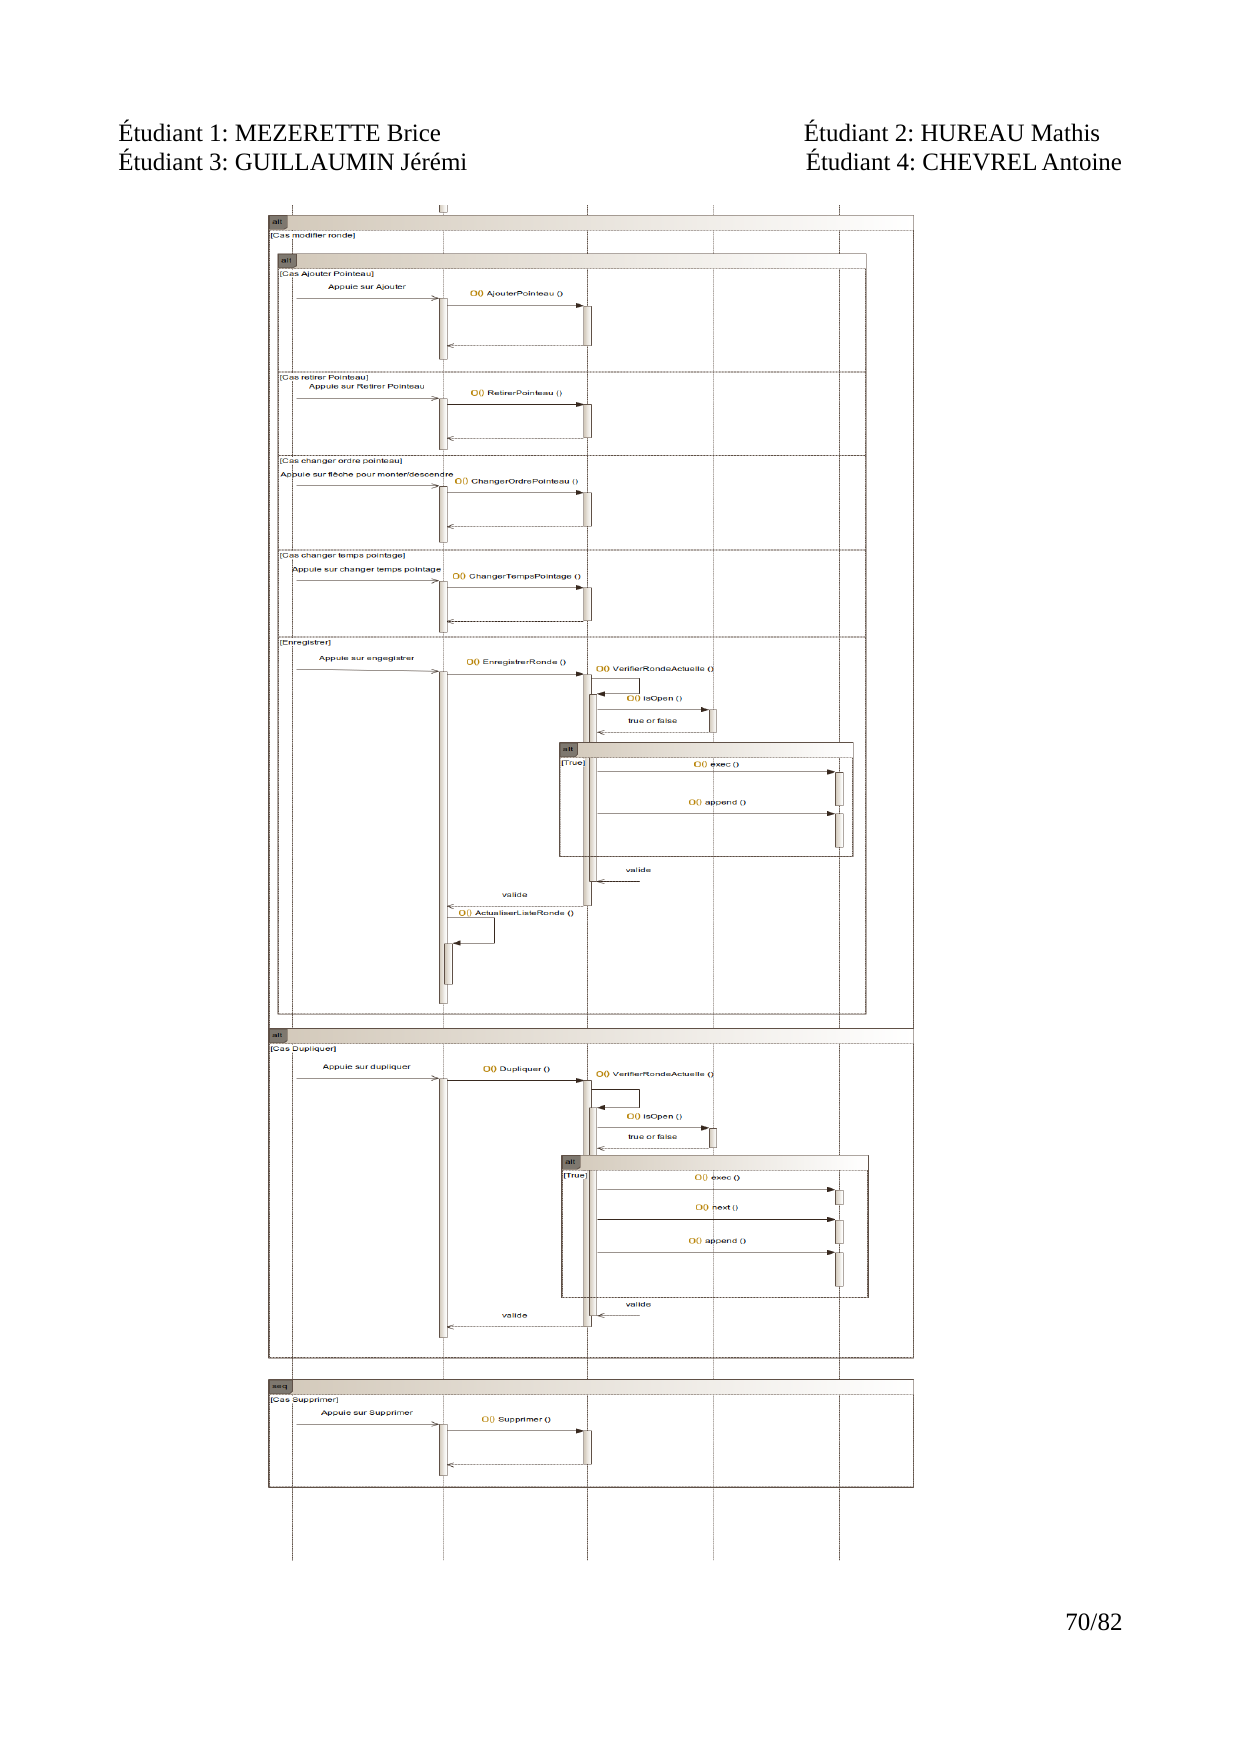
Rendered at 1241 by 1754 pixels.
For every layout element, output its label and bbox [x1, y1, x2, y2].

picture [214, 205, 920, 1566]
